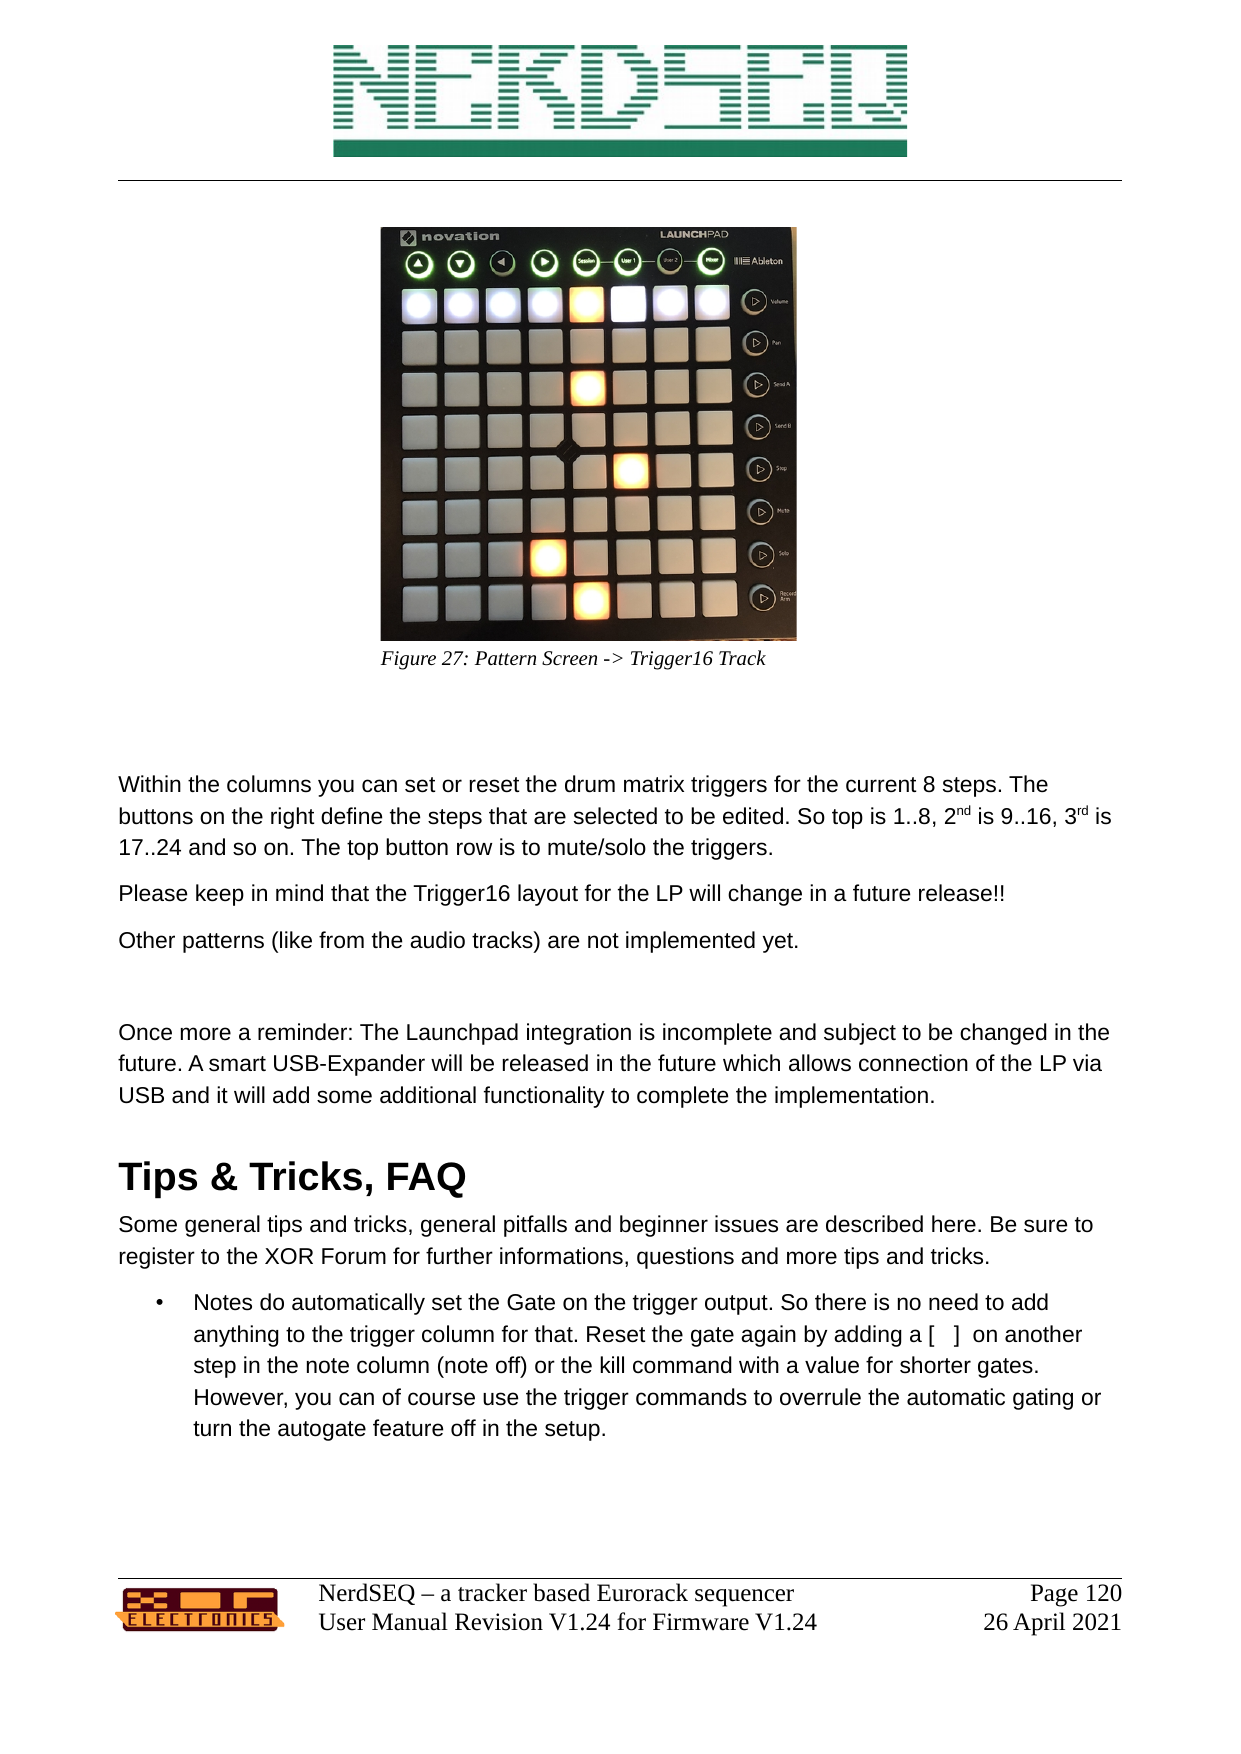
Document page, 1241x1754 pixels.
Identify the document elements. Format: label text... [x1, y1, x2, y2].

picture [380, 227, 797, 641]
text Figure 27: Pattern Screen -> Trigger16 Track [381, 227, 854, 669]
list Notes do automatically set the Gate on the trigger output. So there is no need to add anything to the trigger column for that. Reset the gate again by adding a [ ] on another step in the note column (note off) or the kill command with a value for shorter gates. However, you can of course use the trigger commands to overrule the automatic gating or turn the autogate feature off in the setup. [156, 1289, 1122, 1442]
text Other patterns (like from the audio tracks) are not implemented yet. [118, 927, 1122, 953]
text Some general tips and tricks, general pitfalls and beginner issues are described here. Be sure to register to the XOR Forum for further informations, questions and more tips and tricks. [118, 1211, 1122, 1269]
text Once more a reminder: The Launchpad integration is incomplete and subject to be changed in the future. A smart USB-Expander will be released in the future which allows connection of the LP via USB and it will add some additional functionality to complete the implementation. [118, 1019, 1122, 1108]
text Please keep in mind that the Trigger16 layout for the LP will change in a future release!! [118, 880, 1122, 907]
text Within the columns you can set or reset the drum matrix triggers for the current 8 steps. The buttons on the right define the steps that are selected to be edited. So top is 1..8, 2nd is 9..16, 3rd is 17..24 and so on. The top button row is to mute/solo the triggers. [118, 771, 1122, 861]
picture [333, 45, 908, 157]
picture [115, 1584, 285, 1634]
subtitle Tips & Tricks, FAQ [118, 1153, 1122, 1199]
